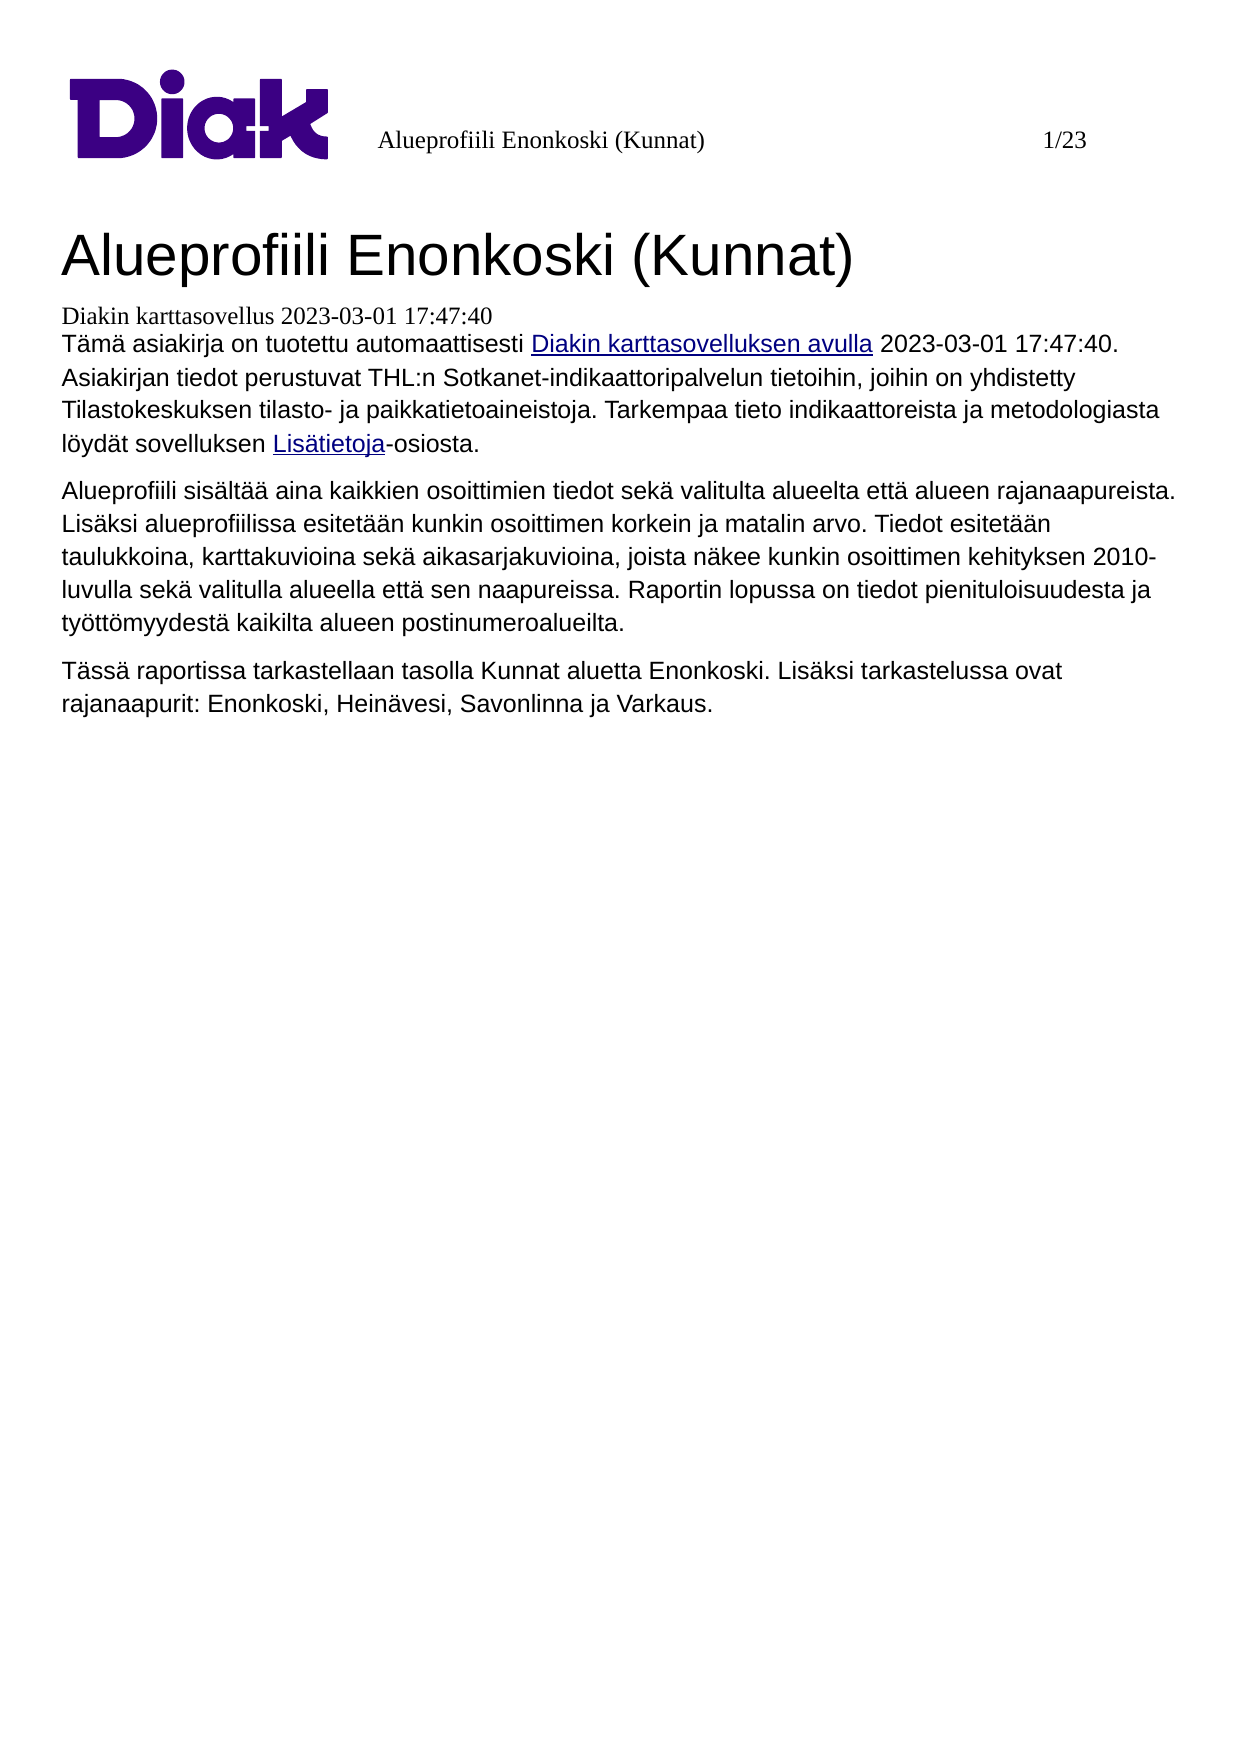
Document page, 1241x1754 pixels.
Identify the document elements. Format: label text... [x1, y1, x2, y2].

text Tämä asiakirja on tuotettu automaattisesti Diakin karttasovelluksen avulla 2023-03-01 17:47:40. Asiakirjan tiedot perustuvat THL:n Sotkanet-indikaattoripalvelun tietoihin, joihin on yhdistetty Tilastokeskuksen tilasto- ja paikkatietoaineistoja. Tarkempaa tieto indikaattoreista ja metodologiasta löydät sovelluksen Lisätietoja-osiosta. [61, 329, 1179, 457]
text Diakin karttasovellus 2023-03-01 17:47:40 [61, 301, 1179, 329]
title Alueprofiili Enonkoski (Kunnat) [61, 221, 1179, 288]
text Alueprofiili sisältää aina kaikkien osoittimien tiedot sekä valitulta alueelta että alueen rajanaapureista. Lisäksi alueprofiilissa esitetään kunkin osoittimen korkein ja matalin arvo. Tiedot esitetään taulukkoina, karttakuvioina sekä aikasarjakuvioina, joista näkee kunkin osoittimen kehityksen 2010-luvulla sekä valitulla alueella että sen naapureissa. Raportin lopussa on tiedot pienituloisuudesta ja työttömyydestä kaikilta alueen postinumeroalueilta. [61, 476, 1179, 637]
text Tässä raportissa tarkastellaan tasolla Kunnat aluetta Enonkoski. Lisäksi tarkastelussa ovat rajanaapurit: Enonkoski, Heinävesi, Savonlinna ja Varkaus. [61, 656, 1179, 718]
